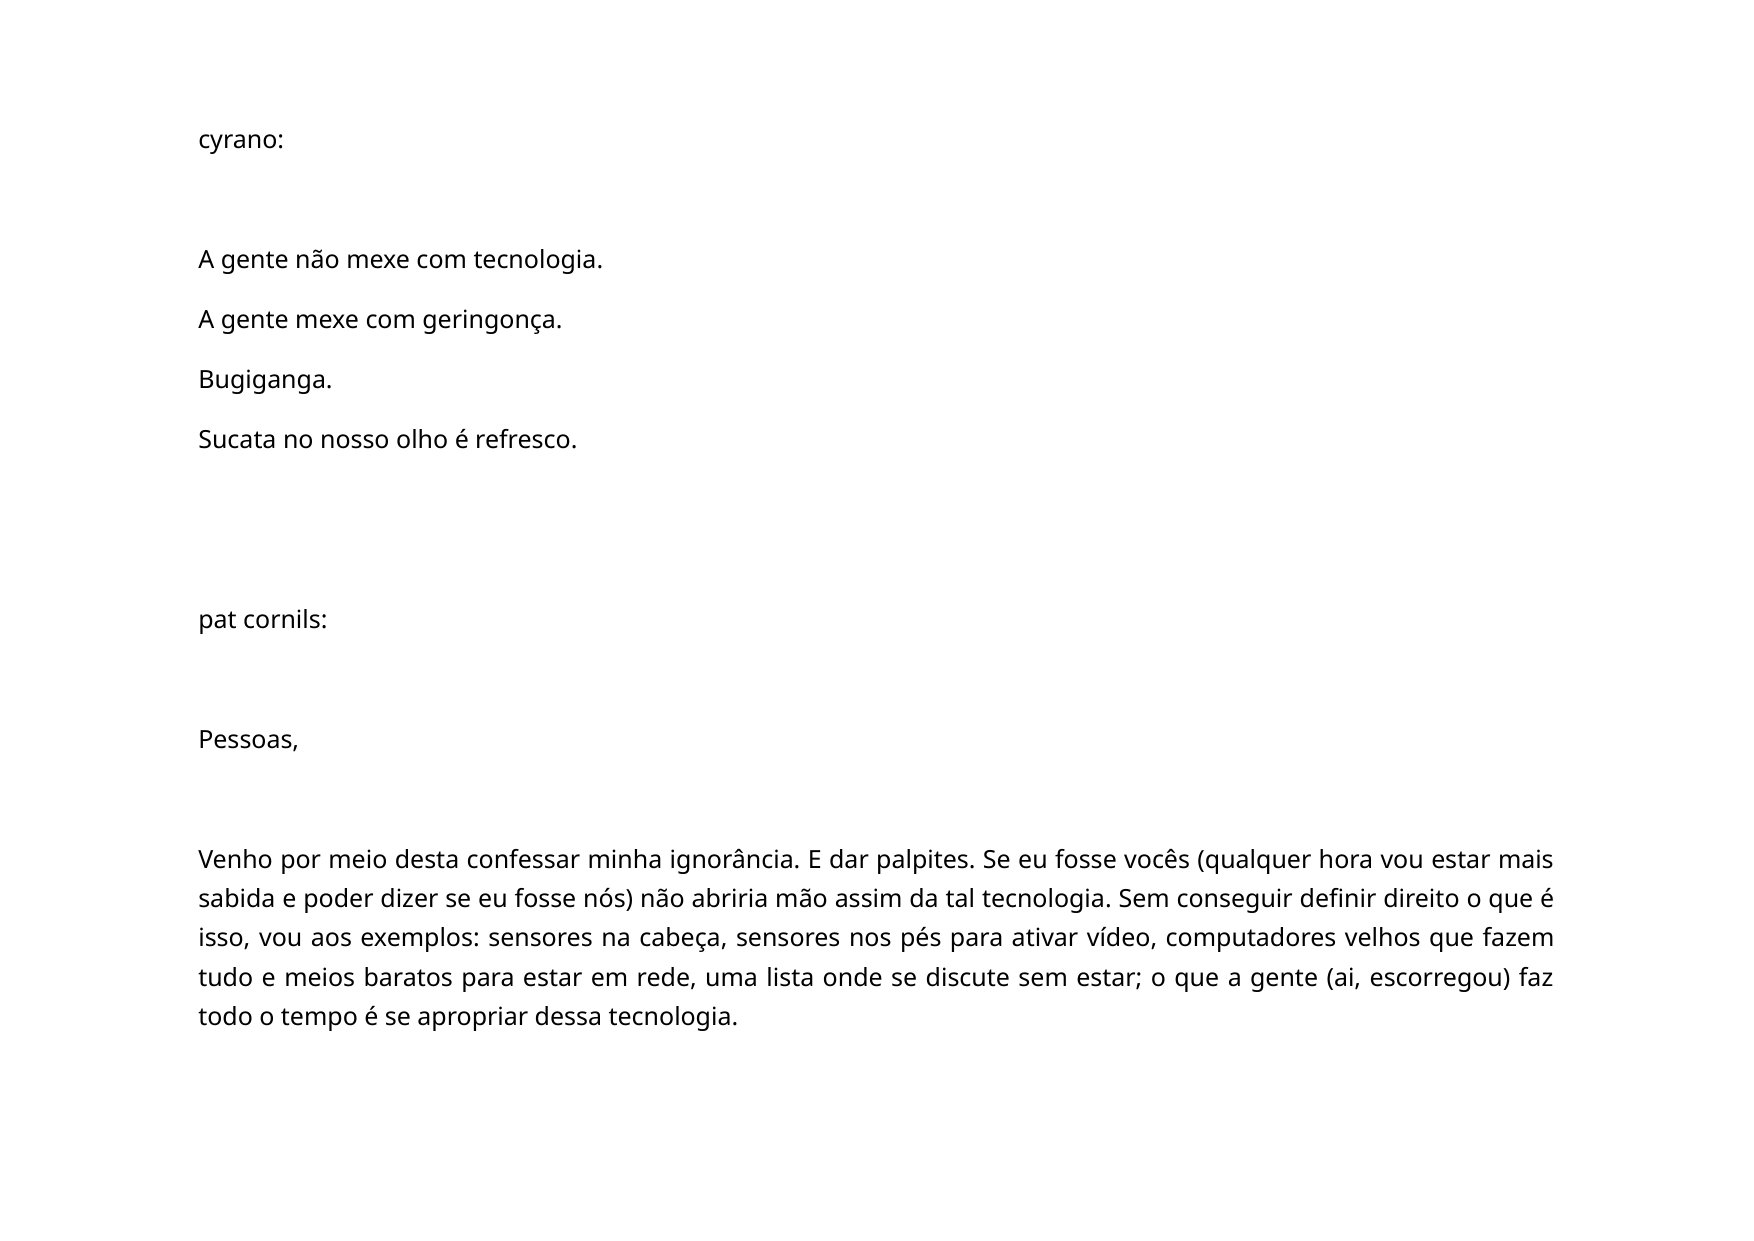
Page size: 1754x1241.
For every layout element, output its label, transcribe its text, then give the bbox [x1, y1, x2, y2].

text cyrano: [198, 122, 1556, 156]
text A gente não mexe com tecnologia. [198, 242, 1556, 276]
text A gente mexe com geringonça. [198, 302, 1556, 336]
text Sucata no nosso olho é refresco. [198, 422, 1556, 456]
text pat cornils: [198, 602, 1556, 636]
text Bugiganga. [198, 362, 1556, 396]
text Pessoas, [198, 722, 1556, 756]
text Venho por meio desta confessar minha ignorância. E dar palpites. Se eu fosse vocês (qualquer hora vou estar mais sabida e poder dizer se eu fosse nós) não abriria mão assim da tal tecnologia. Sem conseguir definir direito o que é isso, vou aos exemplos: sensores na cabeça, sensores nos pés para ativar vídeo, computadores velhos que fazem tudo e meios baratos para estar em rede, uma lista onde se discute sem estar; o que a gente (ai, escorregou) faz todo o tempo é se apropriar dessa tecnologia. [198, 842, 1556, 1032]
